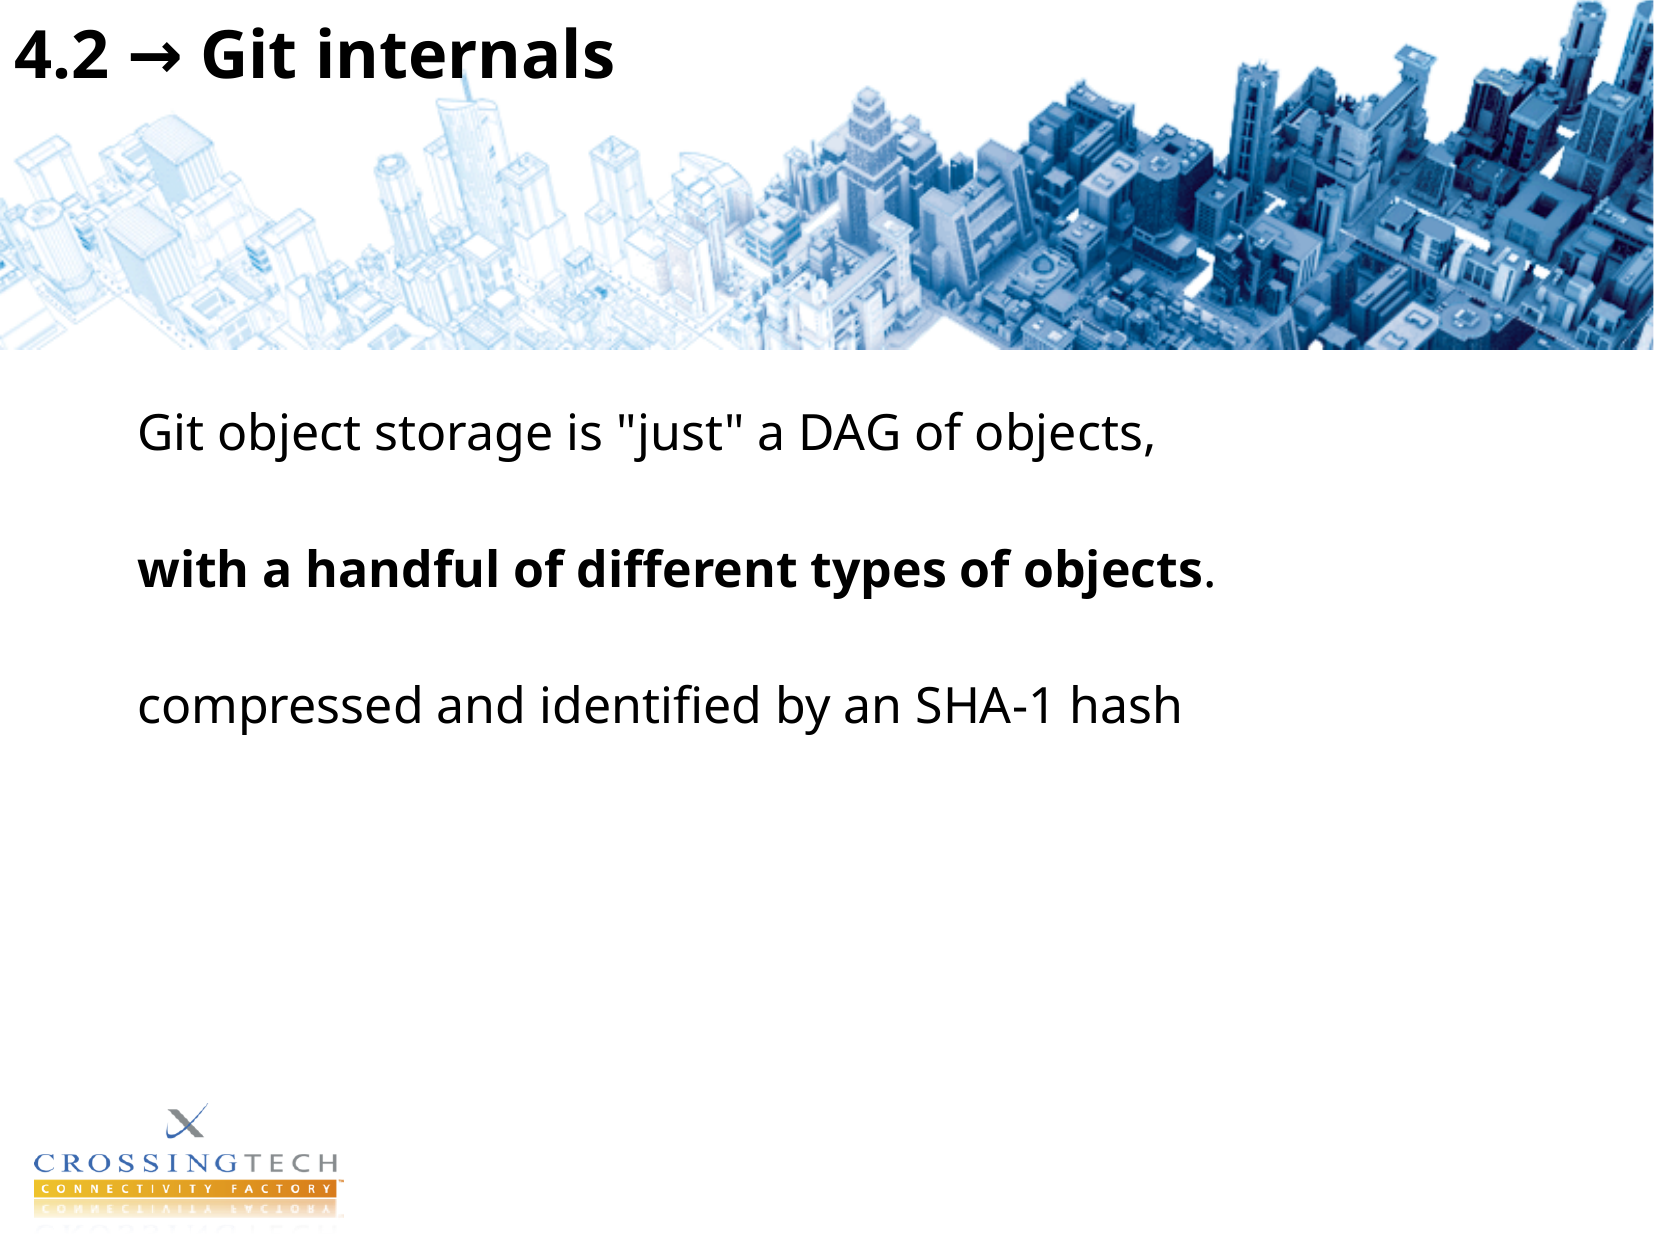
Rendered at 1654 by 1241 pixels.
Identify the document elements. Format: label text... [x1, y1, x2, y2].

picture [0, 0, 1654, 350]
picture [34, 1103, 344, 1237]
text_box Git object storage is "just" a DAG of objects, with a handful of different types of objects. compressed and identified by an SHA-1 hash [122, 389, 1538, 813]
text_box 4.2 → Git internals [0, 0, 793, 93]
